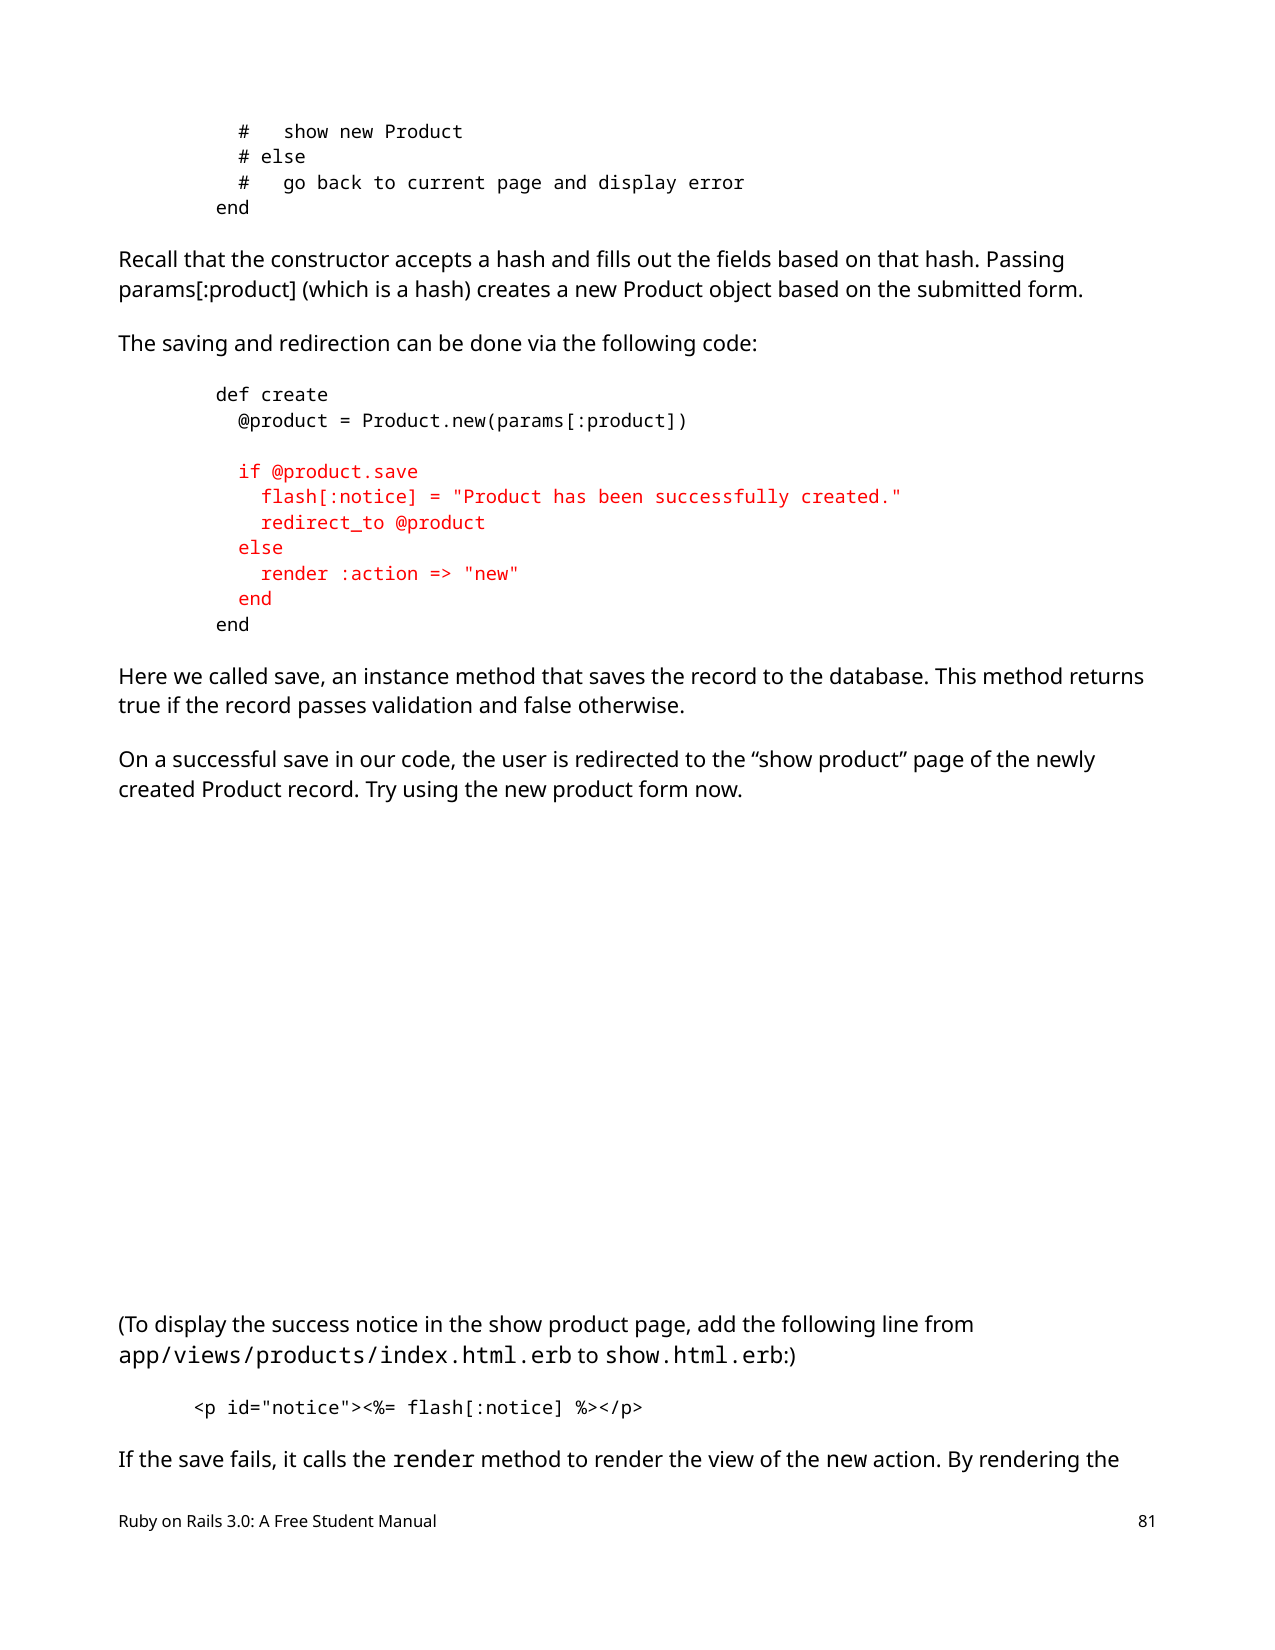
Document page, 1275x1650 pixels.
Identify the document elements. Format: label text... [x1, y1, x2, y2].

text <p id="notice"><%= flash[:notice] %></p> [193, 1394, 1157, 1419]
text The saving and redirection can be done via the following code: [118, 328, 1157, 357]
text (To display the success notice in the show product page, add the following line from app/views/products/index.html.erb to show.html.erb:) [118, 1309, 1157, 1370]
text # show new Product # else # go back to current page and display error end [193, 118, 1157, 220]
text If the save fails, it calls the render method to render the view of the new action. By rendering the [118, 1443, 1157, 1475]
text def create @product = Product.new(params[:product]) if @product.save flash[:notice] = "Product has been successfully created." redirect_to @product else render :action => "new" end end [193, 381, 1157, 637]
text Recall that the constructor accepts a hash and fills out the fields based on that hash. Passing params[:product] (which is a hash) creates a new Product object based on the submitted form. [118, 244, 1157, 304]
text Here we called save, an instance method that saves the record to the database. This method returns true if the record passes validation and false otherwise. [118, 661, 1157, 720]
text On a successful save in our code, the user is redirected to the “show product” page of the newly created Product record. Try using the new product form now. [118, 744, 1157, 804]
